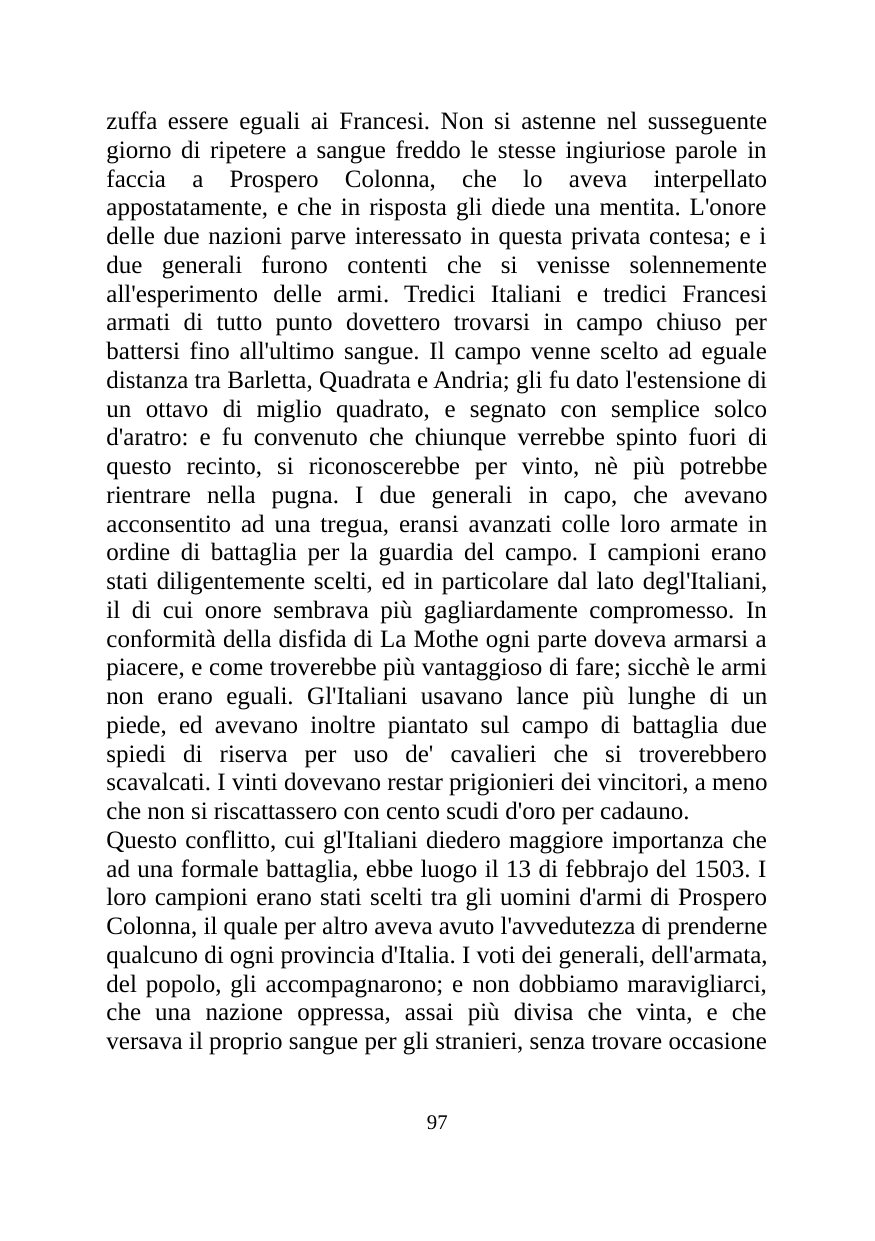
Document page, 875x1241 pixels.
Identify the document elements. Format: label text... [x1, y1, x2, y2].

text zuffa essere eguali ai Francesi. Non si astenne nel susseguente giorno di ripetere a sangue freddo le stesse ingiuriose parole in faccia a Prospero Colonna, che lo aveva interpellato appostatamente, e che in risposta gli diede una mentita. L'onore delle due nazioni parve interessato in questa privata contesa; e i due generali furono contenti che si venisse solennemente all'esperimento delle armi. Tredici Italiani e tredici Francesi armati di tutto punto dovettero trovarsi in campo chiuso per battersi fino all'ultimo sangue. Il campo venne scelto ad eguale distanza tra Barletta, Quadrata e Andria; gli fu dato l'estensione di un ottavo di miglio quadrato, e segnato con semplice solco d'aratro: e fu convenuto che chiunque verrebbe spinto fuori di questo recinto, si riconoscerebbe per vinto, nè più potrebbe rientrare nella pugna. I due generali in capo, che avevano acconsentito ad una tregua, eransi avanzati colle loro armate in ordine di battaglia per la guardia del campo. I campioni erano stati diligentemente scelti, ed in particolare dal lato degl'Italiani, il di cui onore sembrava più gagliardamente compromesso. In conformità della disfida di La Mothe ogni parte doveva armarsi a piacere, e come troverebbe più vantaggioso di fare; sicchè le armi non erano eguali. Gl'Italiani usavano lance più lunghe di un piede, ed avevano inoltre piantato sul campo di battaglia due spiedi di riserva per uso de' cavalieri che si troverebbero scavalcati. I vinti dovevano restar prigionieri dei vincitori, a meno che non si riscattassero con cento scudi d'oro per cadauno. [106, 106, 768, 825]
text Questo conflitto, cui gl'Italiani diedero maggiore importanza che ad una formale battaglia, ebbe luogo il 13 di febbrajo del 1503. I loro campioni erano stati scelti tra gli uomini d'armi di Prospero Colonna, il quale per altro aveva avuto l'avvedutezza di prenderne qualcuno di ogni provincia d'Italia. I voti dei generali, dell'armata, del popolo, gli accompagnarono; e non dobbiamo maravigliarci, che una nazione oppressa, assai più divisa che vinta, e che versava il proprio sangue per gli stranieri, senza trovare occasione [106, 825, 768, 1055]
